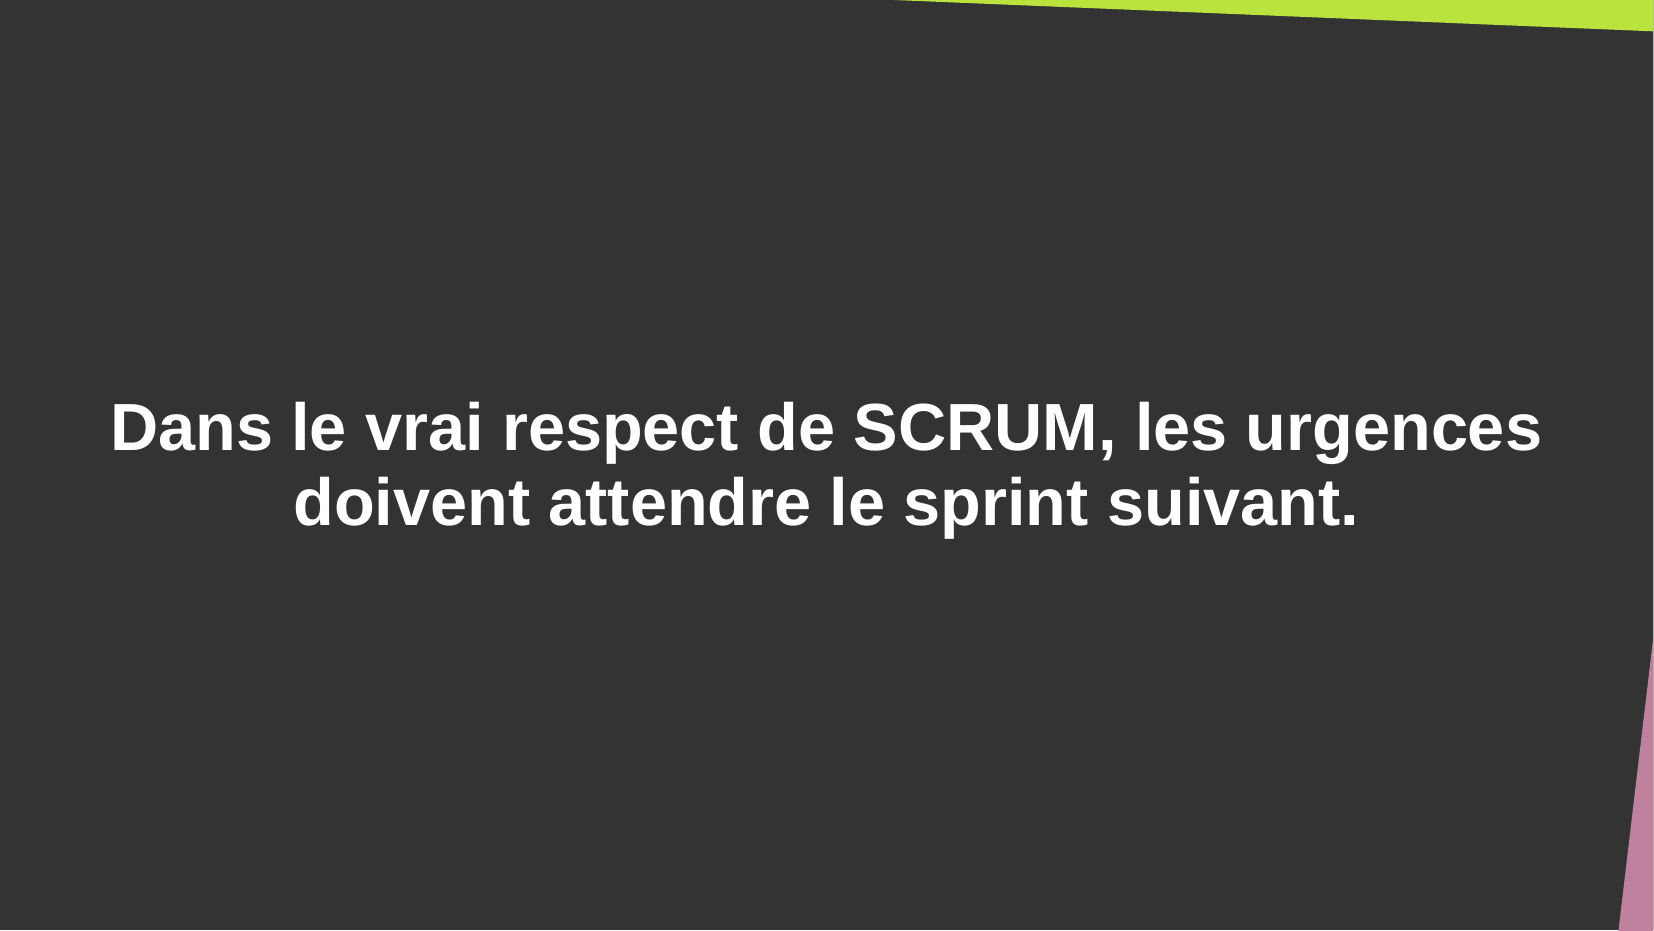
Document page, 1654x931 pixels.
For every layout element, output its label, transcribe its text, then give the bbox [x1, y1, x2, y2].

text_box [893, 0, 1654, 32]
text_box [1618, 631, 1654, 931]
title Dans le vrai respect de SCRUM, les urgences doivent attendre le sprint suivant. [31, 390, 1622, 540]
